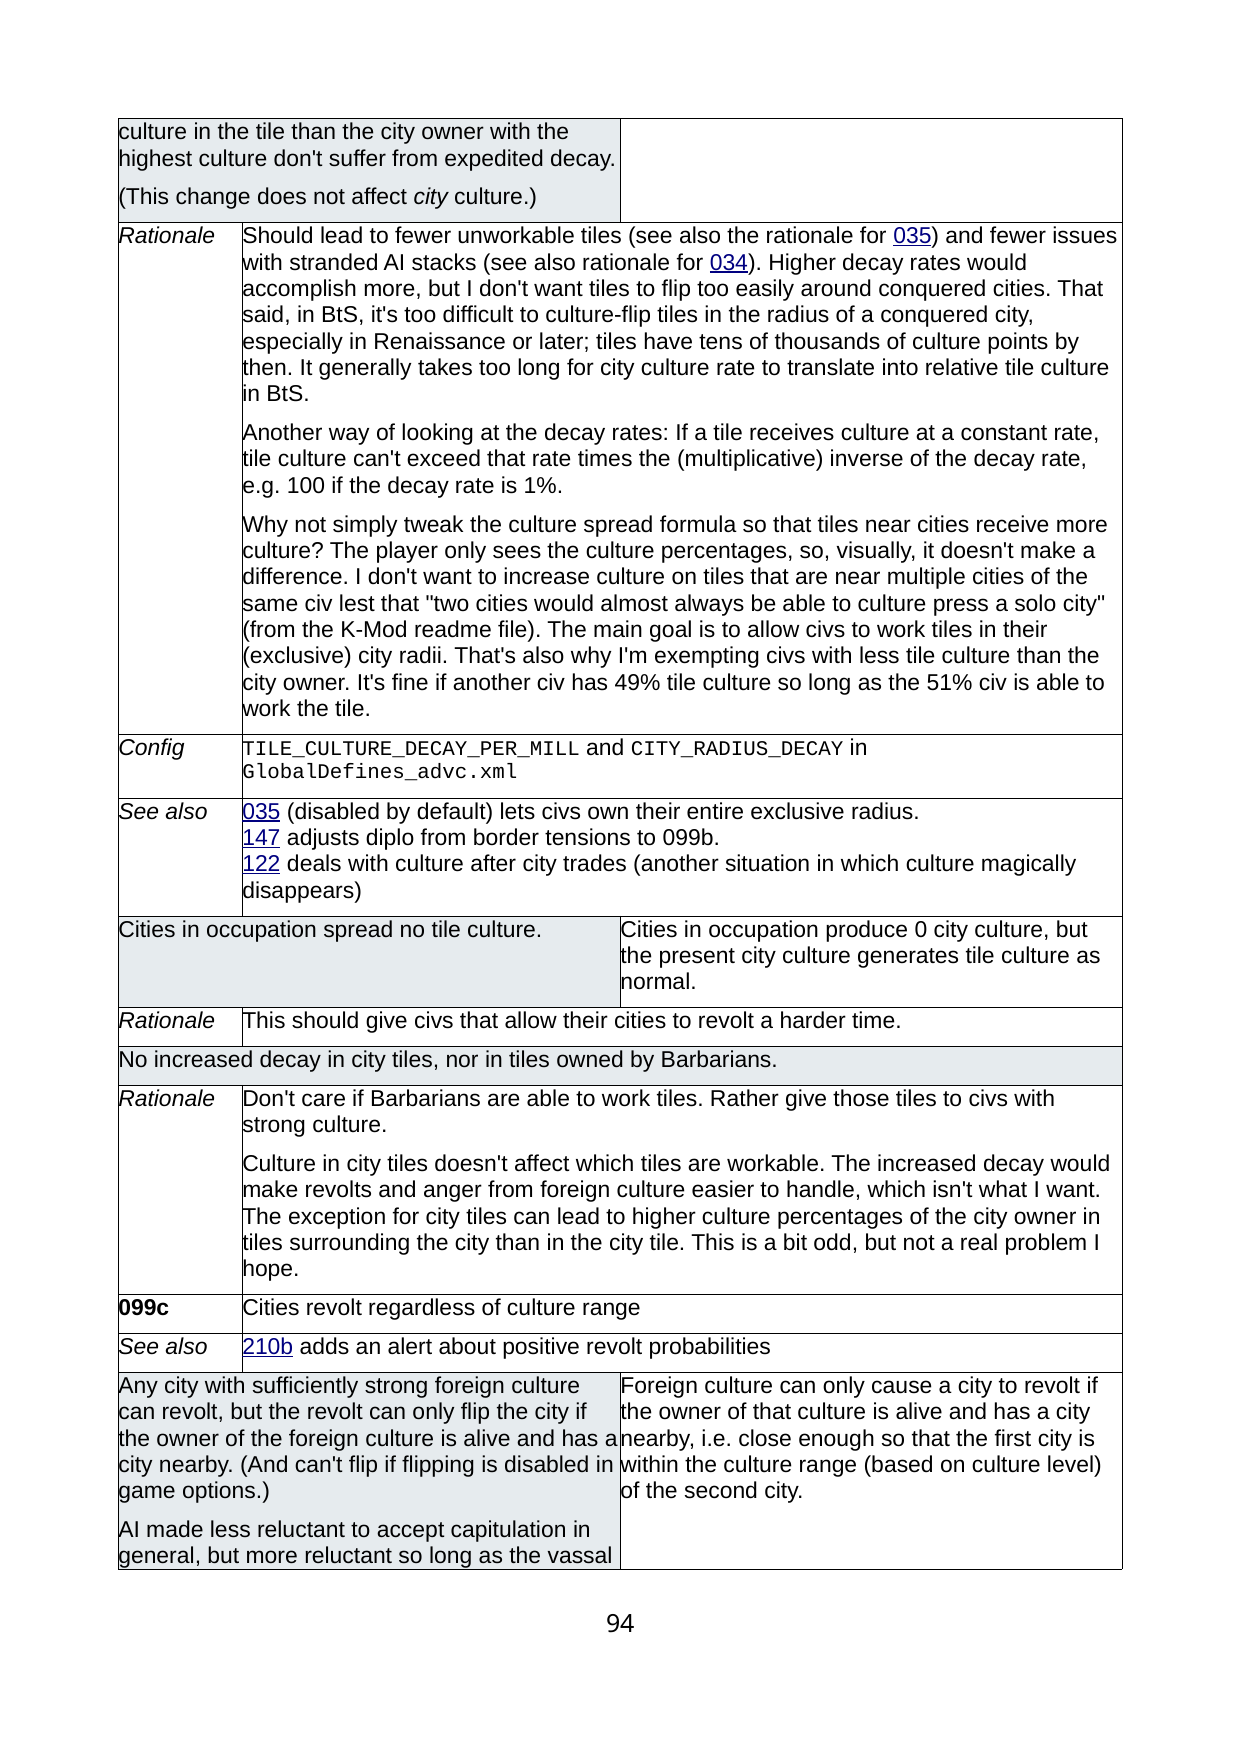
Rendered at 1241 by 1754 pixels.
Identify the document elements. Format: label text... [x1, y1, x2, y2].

table_cell Cities revolt regardless of culture range [243, 1295, 1122, 1333]
table_cell Rationale [119, 1086, 242, 1294]
table_cell [621, 119, 1122, 222]
table_cell culture in the tile than the city owner with the highest culture don't suffer from expedited decay. (This change does not affect city culture.) [119, 119, 620, 222]
table_cell No increased decay in city tiles, nor in tiles owned by Barbarians. [119, 1047, 1122, 1085]
table_cell 035 (disabled by default) lets civs own their entire exclusive radius. 147 adjusts diplo from border tensions to 099b. 122 deals with culture after city trades (another situation in which culture magically disappears) [243, 799, 1122, 916]
table_cell This should give civs that allow their cities to revolt a harder time. [243, 1008, 1122, 1046]
table_cell TILE_CULTURE_DECAY_PER_MILL and CITY_RADIUS_DECAY in GlobalDefines_advc.xml [243, 735, 1122, 798]
table_cell Cities in occupation produce 0 city culture, but the present city culture generates tile culture as normal. [621, 917, 1122, 1007]
table_cell Don't care if Barbarians are able to work tiles. Rather give those tiles to civs with strong culture. Culture in city tiles doesn't affect which tiles are workable. The increased decay would make revolts and anger from foreign culture easier to handle, which isn't what I want. The exception for city tiles can lead to higher culture percentages of the city owner in tiles surrounding the city than in the city tile. This is a bit odd, but not a real problem I hope. [243, 1086, 1122, 1294]
table_cell Config [119, 735, 242, 798]
table_cell See also [119, 1334, 242, 1372]
table_cell 099c [119, 1295, 242, 1333]
table_cell 210b adds an alert about positive revolt probabilities [243, 1334, 1122, 1372]
table_cell Foreign culture can only cause a city to revolt if the owner of that culture is alive and has a city nearby, i.e. close enough so that the first city is within the culture range (based on culture level) of the second city. [621, 1373, 1122, 1569]
table_cell Should lead to fewer unworkable tiles (see also the rationale for 035) and fewer issues with stranded AI stacks (see also rationale for 034). Higher decay rates would accomplish more, but I don't want tiles to flip too easily around conquered cities. That said, in BtS, it's too difficult to culture-flip tiles in the radius of a conquered city, especially in Renaissance or later; tiles have tens of thousands of culture points by then. It generally takes too long for city culture rate to translate into relative tile culture in BtS. Another way of looking at the decay rates: If a tile receives culture at a constant rate, tile culture can't exceed that rate times the (multiplicative) inverse of the decay rate, e.g. 100 if the decay rate is 1%. Why not simply tweak the culture spread formula so that tiles near cities receive more culture? The player only sees the culture percentages, so, visually, it doesn't make a difference. I don't want to increase culture on tiles that are near multiple cities of the same civ lest that "two cities would almost always be able to culture press a solo city" (from the K-Mod readme file). The main goal is to allow civs to work tiles in their (exclusive) city radii. That's also why I'm exempting civs with less tile culture than the city owner. It's fine if another civ has 49% tile culture so long as the 51% civ is able to work the tile. [243, 223, 1122, 734]
table_cell Rationale [119, 223, 242, 734]
table_cell Rationale [119, 1008, 242, 1046]
table_cell See also [119, 799, 242, 916]
table_cell Cities in occupation spread no tile culture. [119, 917, 620, 1007]
table_cell Any city with sufficiently strong foreign culture can revolt, but the revolt can only flip the city if the owner of the foreign culture is alive and has a city nearby. (And can't flip if flipping is disabled in game options.) AI made less reluctant to accept capitulation in general, but more reluctant so long as the vassal [119, 1373, 620, 1569]
